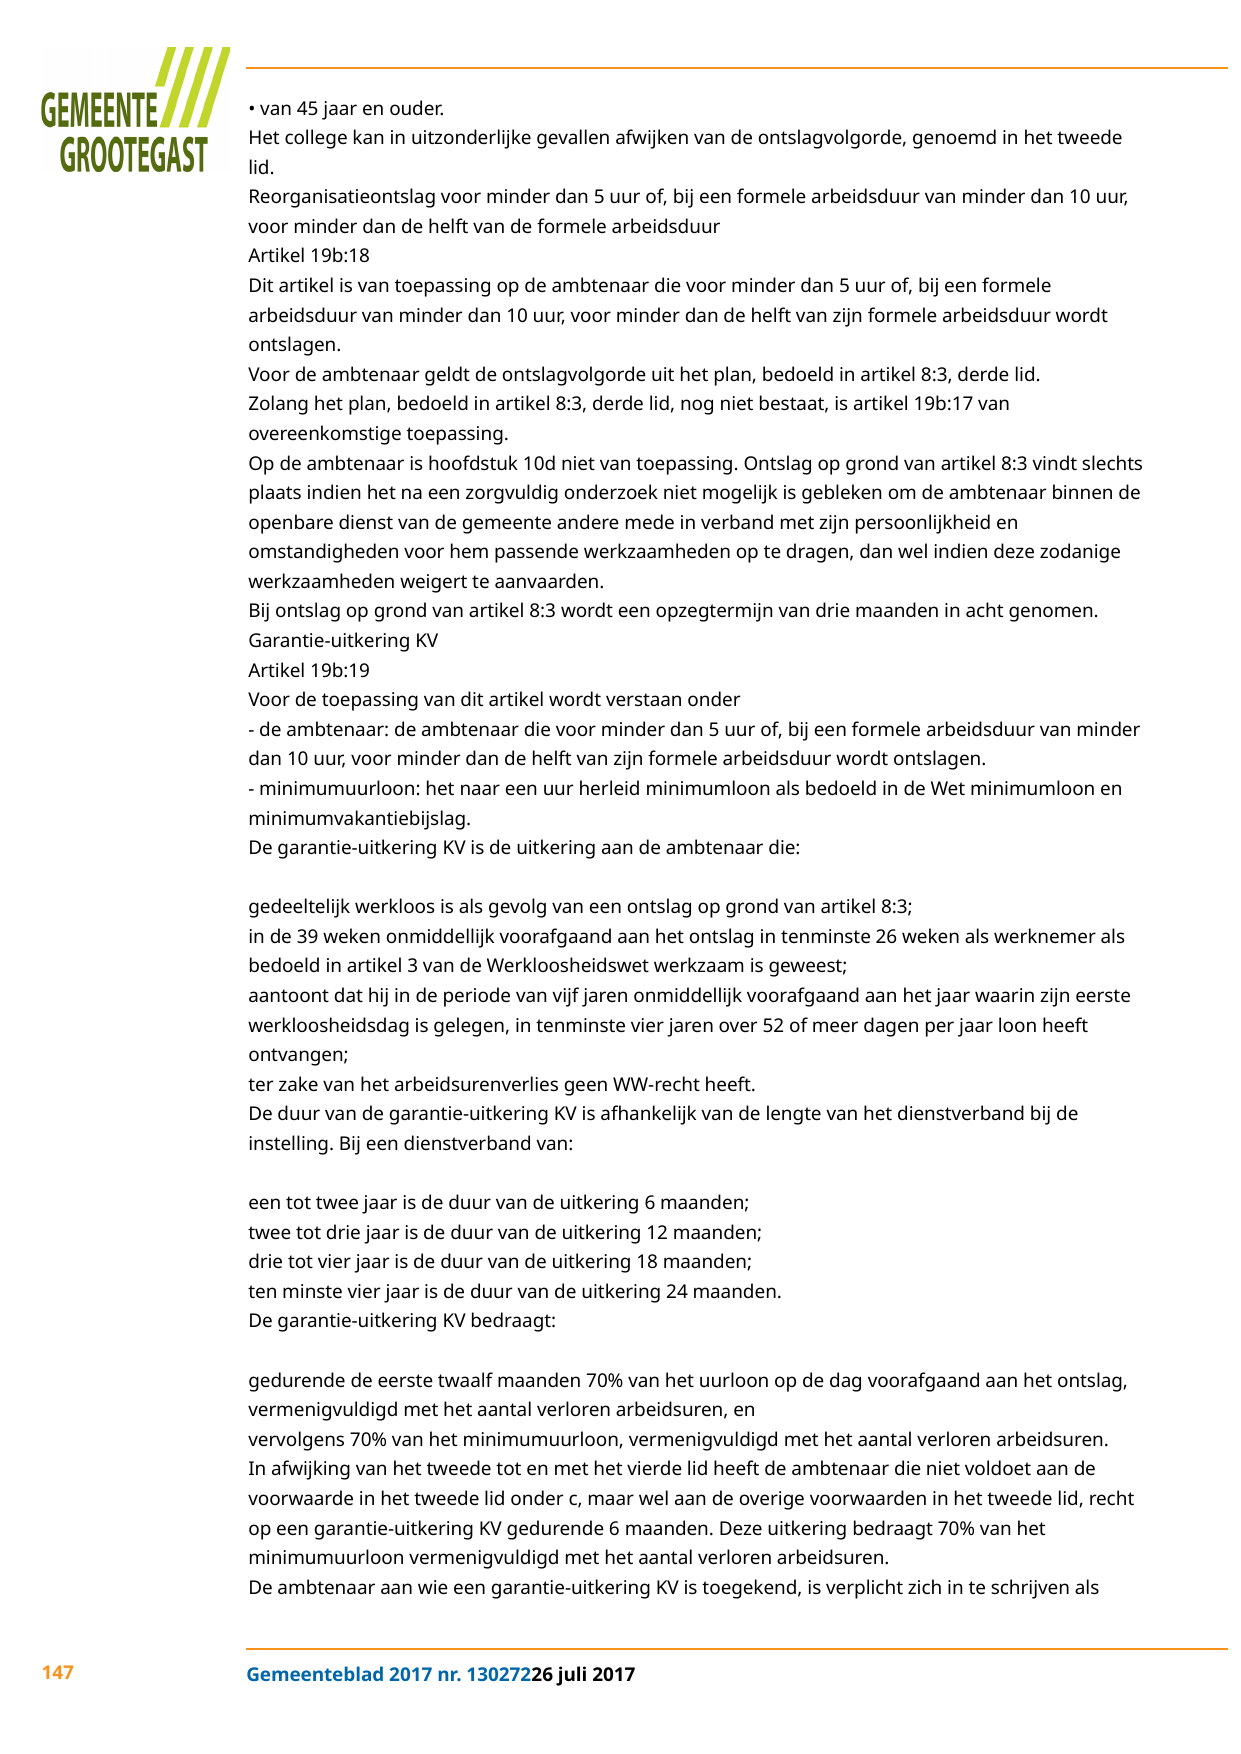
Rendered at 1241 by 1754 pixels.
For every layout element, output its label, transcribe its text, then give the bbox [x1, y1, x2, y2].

text Zolang het plan, bedoeld in artikel 8:3, derde lid, nog niet bestaat, is artikel 19b:17 van overeenkomstige toepassing. [248, 391, 1152, 446]
text gedeeltelijk werkloos is als gevolg van een ontslag op grond van artikel 8:3; [248, 893, 1152, 919]
text Reorganisatieontslag voor minder dan 5 uur of, bij een formele arbeidsduur van minder dan 10 uur, voor minder dan de helft van de formele arbeidsduur [248, 183, 1152, 239]
text Artikel 19b:18 [248, 243, 1152, 268]
text De garantie-uitkering KV bedraagt: [248, 1308, 1152, 1333]
text • van 45 jaar en ouder. [248, 95, 1152, 121]
text - de ambtenaar: de ambtenaar die voor minder dan 5 uur of, bij een formele arbeidsduur van minder dan 10 uur, voor minder dan de helft van zijn formele arbeidsduur wordt ontslagen. [248, 716, 1152, 771]
text aantoont dat hij in de periode van vijf jaren onmiddellijk voorafgaand aan het jaar waarin zijn eerste werkloosheidsdag is gelegen, in tenminste vier jaren over 52 of meer dagen per jaar loon heeft ontvangen; [248, 982, 1152, 1067]
picture [41, 47, 231, 172]
text ten minste vier jaar is de duur van de uitkering 24 maanden. [248, 1278, 1152, 1304]
text gedurende de eerste twaalf maanden 70% van het uurloon op de dag voorafgaand aan het ontslag, vermenigvuldigd met het aantal verloren arbeidsuren, en [248, 1367, 1152, 1422]
text De duur van de garantie-uitkering KV is afhankelijk van de lengte van het dienstverband bij de instelling. Bij een dienstverband van: [248, 1101, 1152, 1156]
text Voor de ambtenaar geldt de ontslagvolgorde uit het plan, bedoeld in artikel 8:3, derde lid. [248, 361, 1152, 387]
text Artikel 19b:19 [248, 657, 1152, 683]
text De ambtenaar aan wie een garantie-uitkering KV is toegekend, is verplicht zich in te schrijven als [248, 1574, 1152, 1600]
text Dit artikel is van toepassing op de ambtenaar die voor minder dan 5 uur of, bij een formele arbeidsduur van minder dan 10 uur, voor minder dan de helft van zijn formele arbeidsduur wordt ontslagen. [248, 272, 1152, 357]
text twee tot drie jaar is de duur van de uitkering 12 maanden; [248, 1219, 1152, 1245]
text Het college kan in uitzonderlijke gevallen afwijken van de ontslagvolgorde, genoemd in het tweede lid. [248, 124, 1152, 180]
text In afwijking van het tweede tot en met het vierde lid heeft de ambtenaar die niet voldoet aan de voorwaarde in het tweede lid onder c, maar wel aan de overige voorwaarden in het tweede lid, recht op een garantie-uitkering KV gedurende 6 maanden. Deze uitkering bedraagt 70% van het minimumuurloon vermenigvuldigd met het aantal verloren arbeidsuren. [248, 1456, 1152, 1570]
text ter zake van het arbeidsurenverlies geen WW-recht heeft. [248, 1071, 1152, 1097]
text Garantie-uitkering KV [248, 627, 1152, 653]
text een tot twee jaar is de duur van de uitkering 6 maanden; [248, 1189, 1152, 1215]
text Bij ontslag op grond van artikel 8:3 wordt een opzegtermijn van drie maanden in acht genomen. [248, 598, 1152, 623]
text in de 39 weken onmiddellijk voorafgaand aan het ontslag in tenminste 26 weken als werknemer als bedoeld in artikel 3 van de Werkloosheidswet werkzaam is geweest; [248, 923, 1152, 978]
text drie tot vier jaar is de duur van de uitkering 18 maanden; [248, 1248, 1152, 1274]
text De garantie-uitkering KV is de uitkering aan de ambtenaar die: [248, 834, 1152, 860]
text Voor de toepassing van dit artikel wordt verstaan onder [248, 686, 1152, 712]
text - minimumuurloon: het naar een uur herleid minimumloon als bedoeld in de Wet minimumloon en minimumvakantiebijslag. [248, 775, 1152, 831]
text vervolgens 70% van het minimumuurloon, vermenigvuldigd met het aantal verloren arbeidsuren. [248, 1426, 1152, 1452]
text Op de ambtenaar is hoofdstuk 10d niet van toepassing. Ontslag op grond van artikel 8:3 vindt slechts plaats indien het na een zorgvuldig onderzoek niet mogelijk is gebleken om de ambtenaar binnen de openbare dienst van de gemeente andere mede in verband met zijn persoonlijkheid en omstandigheden voor hem passende werkzaamheden op te dragen, dan wel indien deze zodanige werkzaamheden weigert te aanvaarden. [248, 450, 1152, 594]
